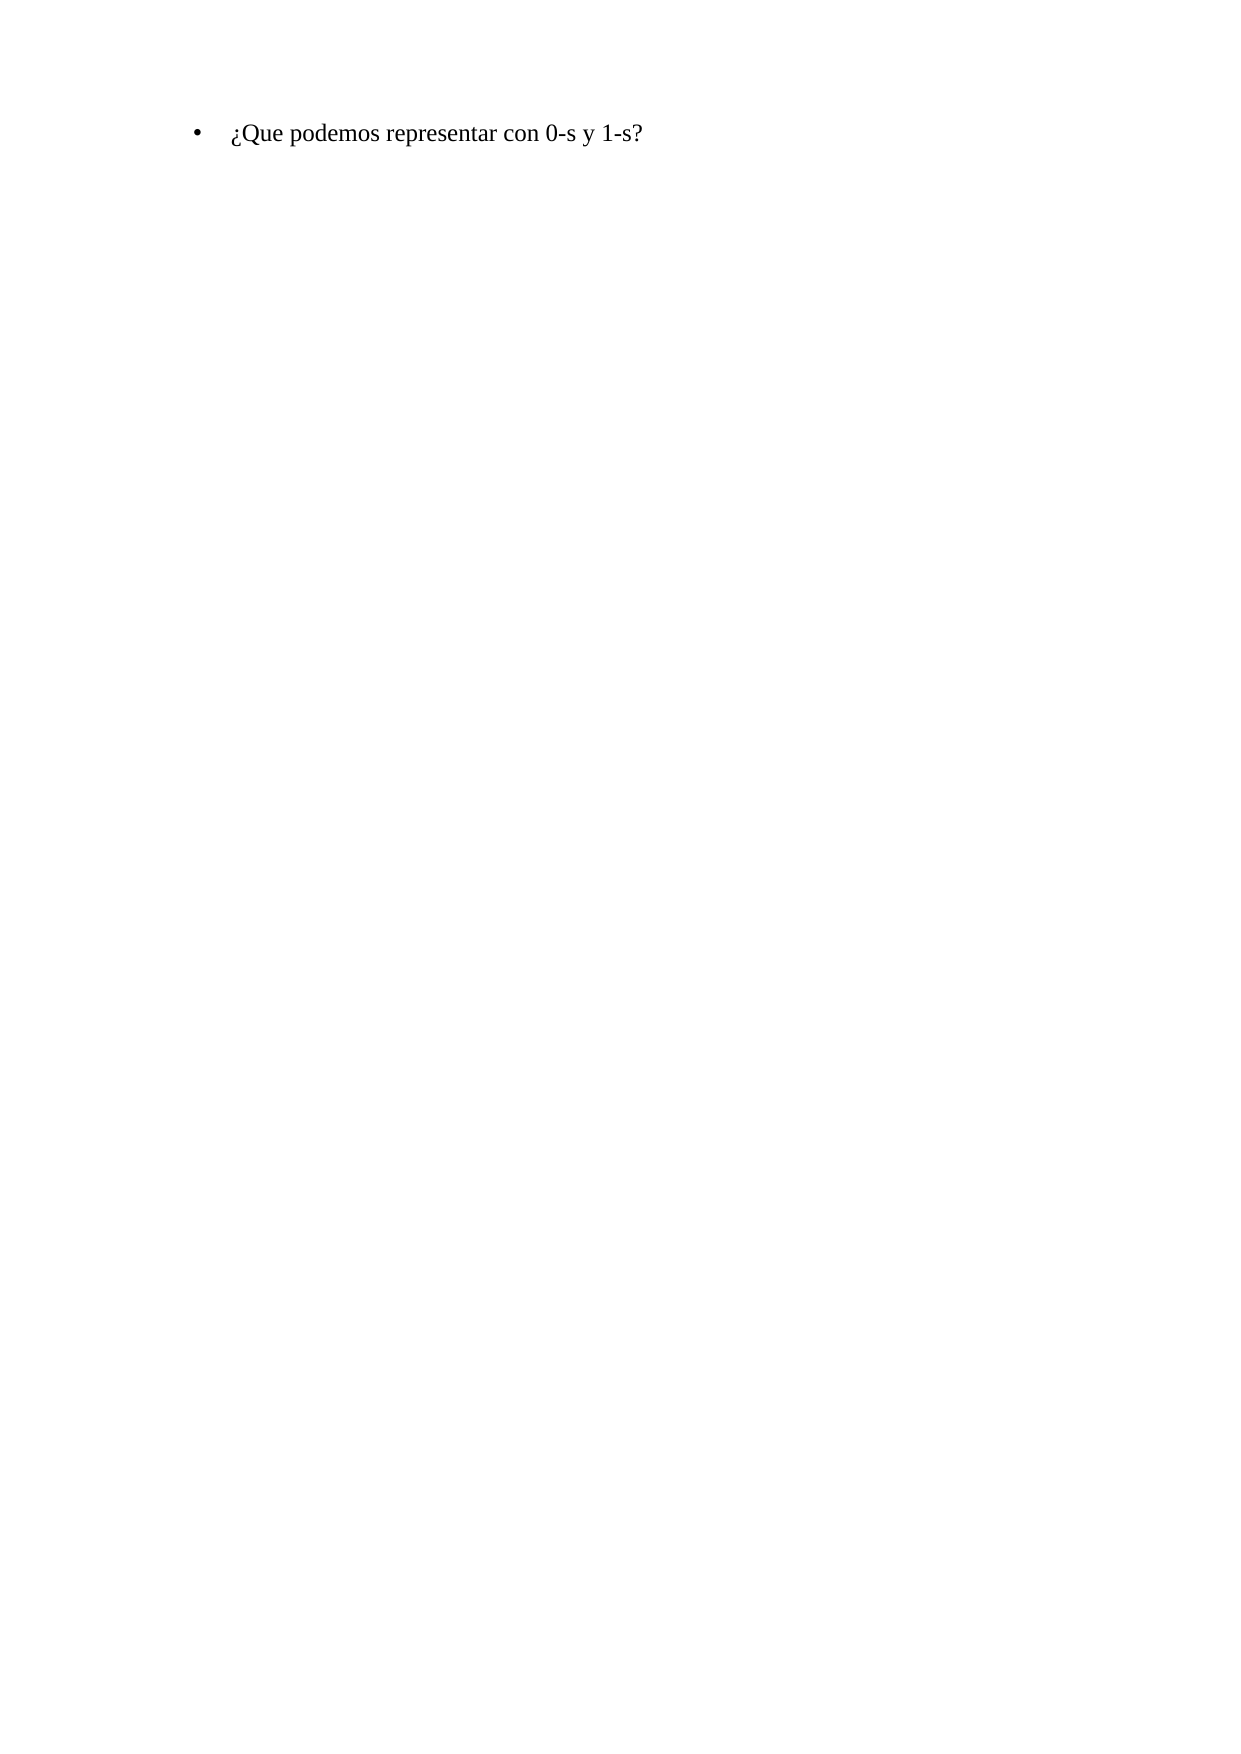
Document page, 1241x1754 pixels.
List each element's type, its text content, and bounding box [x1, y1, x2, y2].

list ¿Que podemos representar con 0-s y 1-s? [193, 118, 1122, 147]
